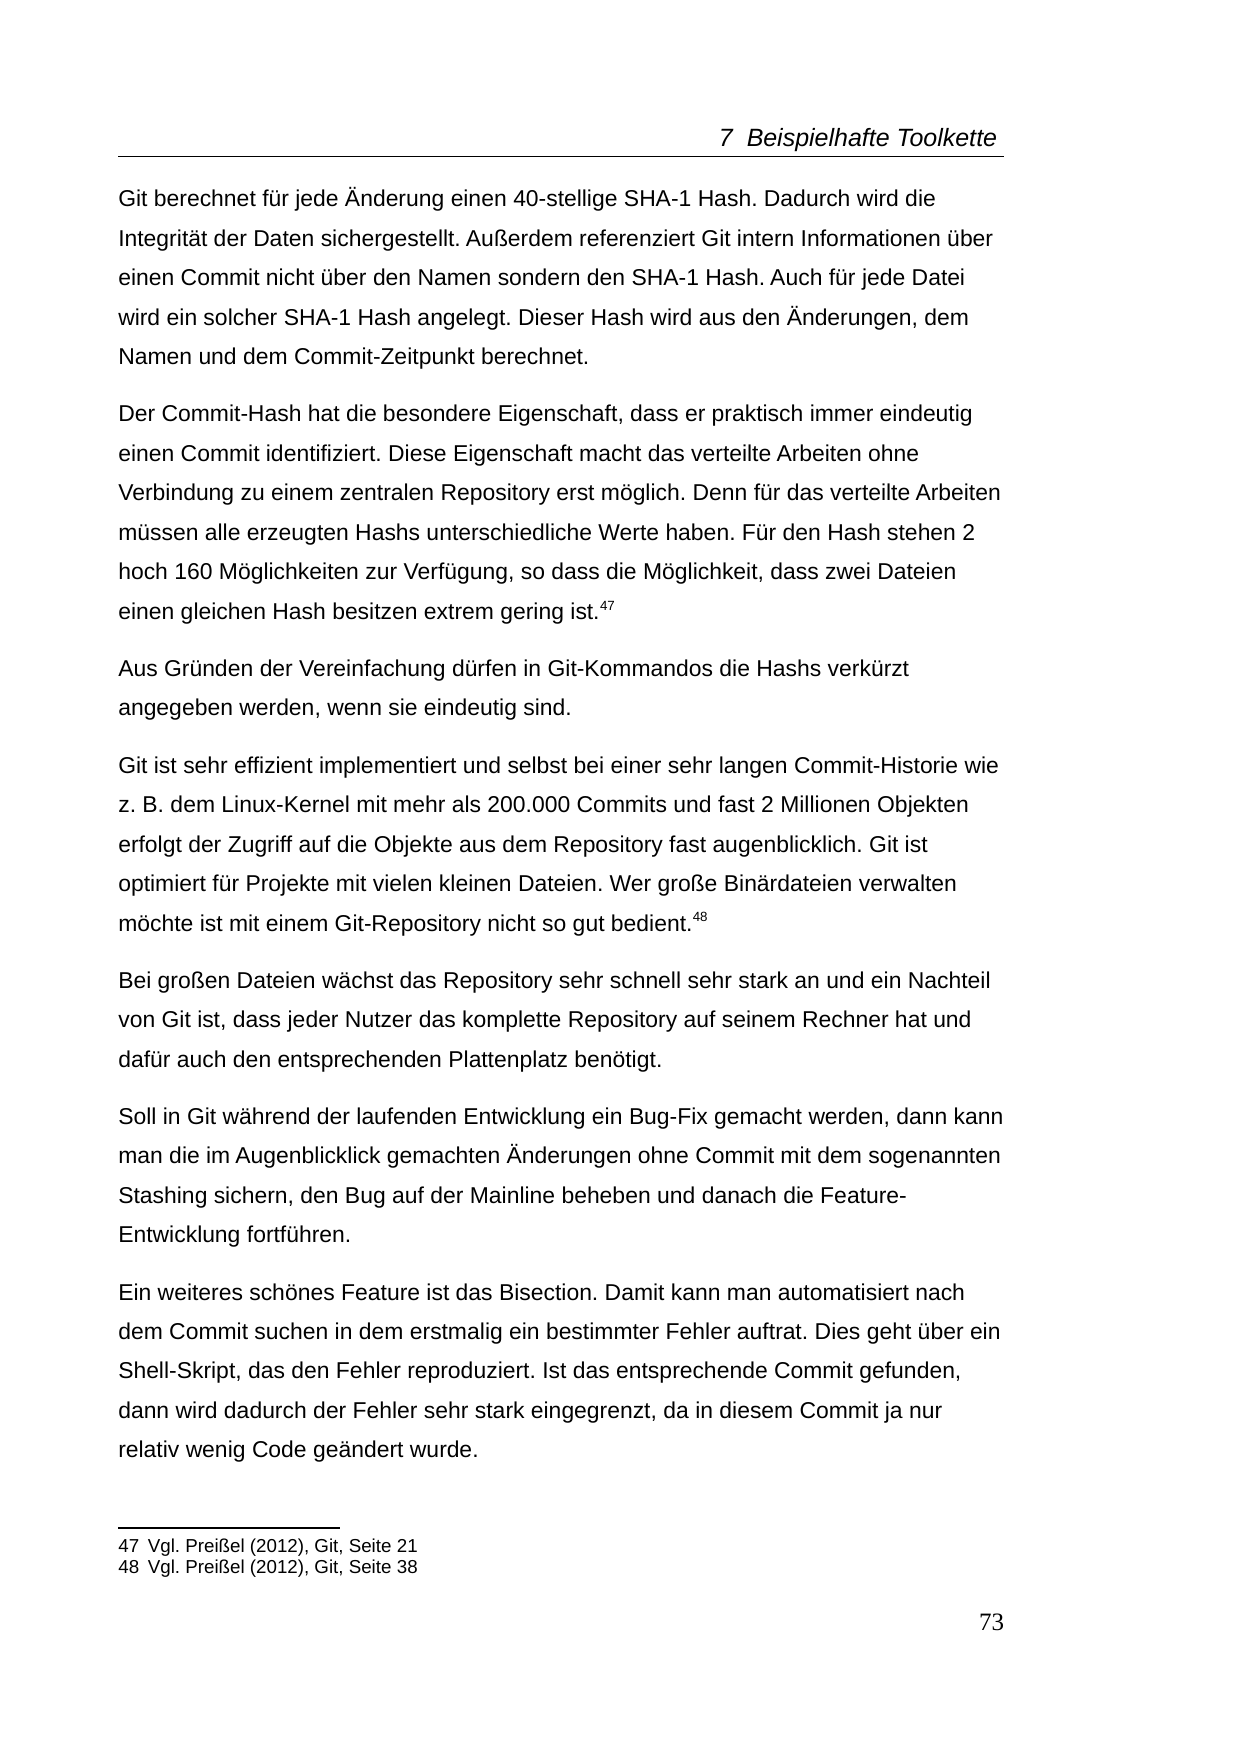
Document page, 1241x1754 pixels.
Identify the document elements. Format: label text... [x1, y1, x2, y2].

text Der Commit-Hash hat die besondere Eigenschaft, dass er praktisch immer eindeutig einen Commit identifiziert. Diese Eigenschaft macht das verteilte Arbeiten ohne Verbindung zu einem zentralen Repository erst möglich. Denn für das verteilte Arbeiten müssen alle erzeugten Hashs unterschiedliche Werte haben. Für den Hash stehen 2 hoch 160 Möglichkeiten zur Verfügung, so dass die Möglichkeit, dass zwei Dateien einen gleichen Hash besitzen extrem gering ist. [118, 400, 1004, 624]
text Bei großen Dateien wächst das Repository sehr schnell sehr stark an und ein Nachteil von Git ist, dass jeder Nutzer das komplette Repository auf seinem Rechner hat und dafür auch den entsprechenden Plattenplatz benötigt. [118, 967, 1004, 1072]
text Git ist sehr effizient implementiert und selbst bei einer sehr langen Commit-Historie wie z. B. dem Linux-Kernel mit mehr als 200.000 Commits und fast 2 Millionen Objekten erfolgt der Zugriff auf die Objekte aus dem Repository fast augenblicklich. Git ist optimiert für Projekte mit vielen kleinen Dateien. Wer große Binärdateien verwalten möchte ist mit einem Git-Repository nicht so gut bedient. [118, 752, 1004, 936]
text Vgl. Preißel (2012), Git, Seite 21 [118, 1534, 1004, 1556]
text Aus Gründen der Vereinfachung dürfen in Git-Kommandos die Hashs verkürzt angegeben werden, wenn sie eindeutig sind. [118, 655, 1004, 721]
text Ein weiteres schönes Feature ist das Bisection. Damit kann man automatisiert nach dem Commit suchen in dem erstmalig ein bestimmter Fehler auftrat. Dies geht über ein Shell-Skript, das den Fehler reproduziert. Ist das entsprechende Commit gefunden, dann wird dadurch der Fehler sehr stark eingegrenzt, da in diesem Commit ja nur relativ wenig Code geändert wurde. [118, 1278, 1004, 1463]
text Vgl. Preißel (2012), Git, Seite 38 [118, 1556, 1004, 1578]
text Soll in Git während der laufenden Entwicklung ein Bug-Fix gemacht werden, dann kann man die im Augenblicklick gemachten Änderungen ohne Commit mit dem sogenannten Stashing sichern, den Bug auf der Mainline beheben und danach die Feature-Entwicklung fortführen. [118, 1103, 1004, 1248]
text Git berechnet für jede Änderung einen 40-stellige SHA-1 Hash. Dadurch wird die Integrität der Daten sichergestellt. Außerdem referenziert Git intern Informationen über einen Commit nicht über den Namen sondern den SHA-1 Hash. Auch für jede Datei wird ein solcher SHA-1 Hash angelegt. Dieser Hash wird aus den Änderungen, dem Namen und dem Commit-Zeitpunkt berechnet. [118, 185, 1004, 369]
